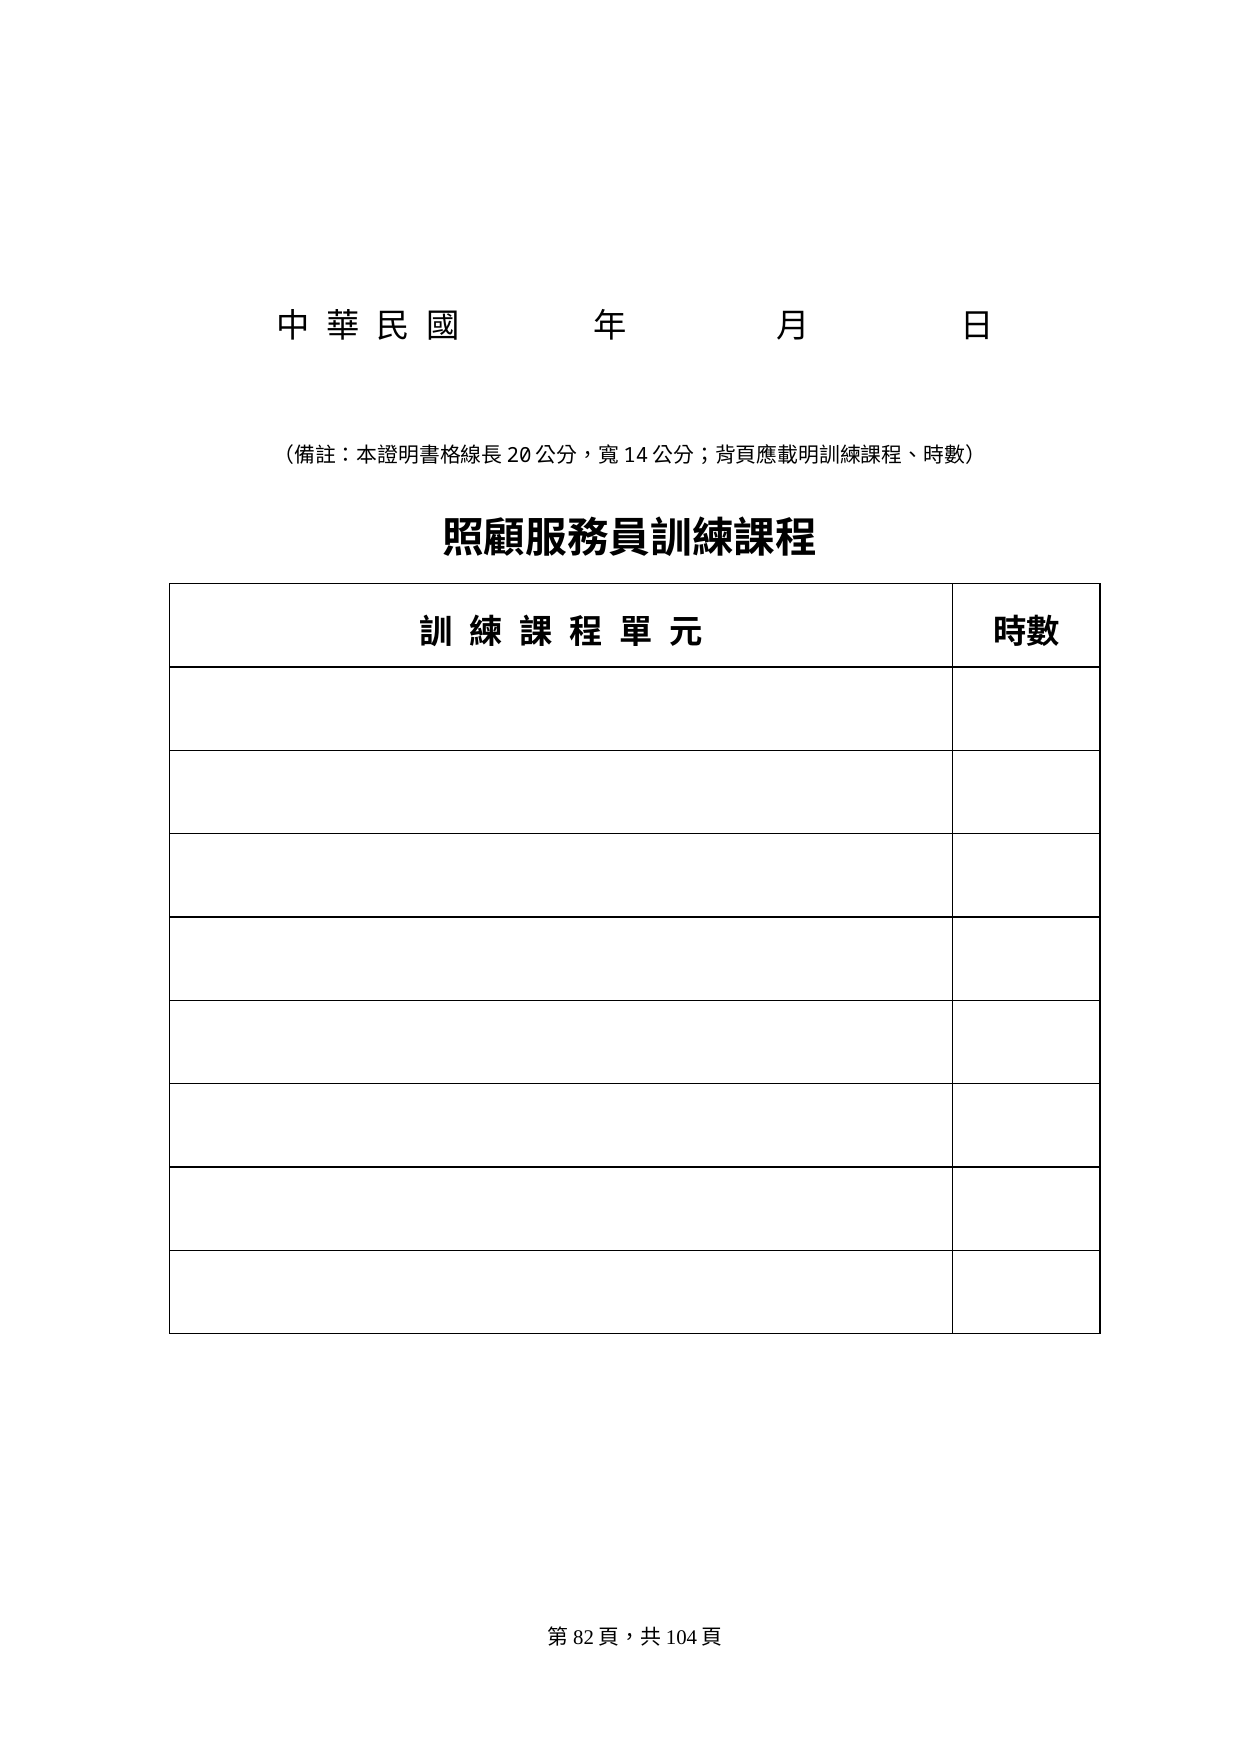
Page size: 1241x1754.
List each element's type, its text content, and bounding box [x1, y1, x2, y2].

table_cell [170, 834, 952, 916]
table_cell [170, 1168, 952, 1250]
text （備註：本證明書格線長20公分，寬14公分；背頁應載明訓練課程、時數） [181, 421, 1078, 473]
table_cell [170, 1251, 952, 1333]
table_cell [953, 1168, 1099, 1250]
table_cell [170, 1001, 952, 1083]
table_cell [953, 1084, 1099, 1166]
table_cell [953, 668, 1099, 750]
subtitle 中 華 民 國 年 月 日 [177, 281, 1092, 343]
table_cell [953, 1001, 1099, 1083]
table_cell [953, 1251, 1099, 1333]
text 照顧服務員訓練課程 [181, 504, 1078, 564]
table_cell [953, 834, 1099, 916]
table_header 時數 [953, 584, 1099, 666]
table_cell [170, 751, 952, 833]
table_cell [953, 751, 1099, 833]
table_cell [170, 918, 952, 1000]
table_cell [953, 918, 1099, 1000]
table_cell [170, 668, 952, 750]
table_cell [170, 1084, 952, 1166]
table_header 訓 練 課 程 單 元 [170, 584, 952, 666]
